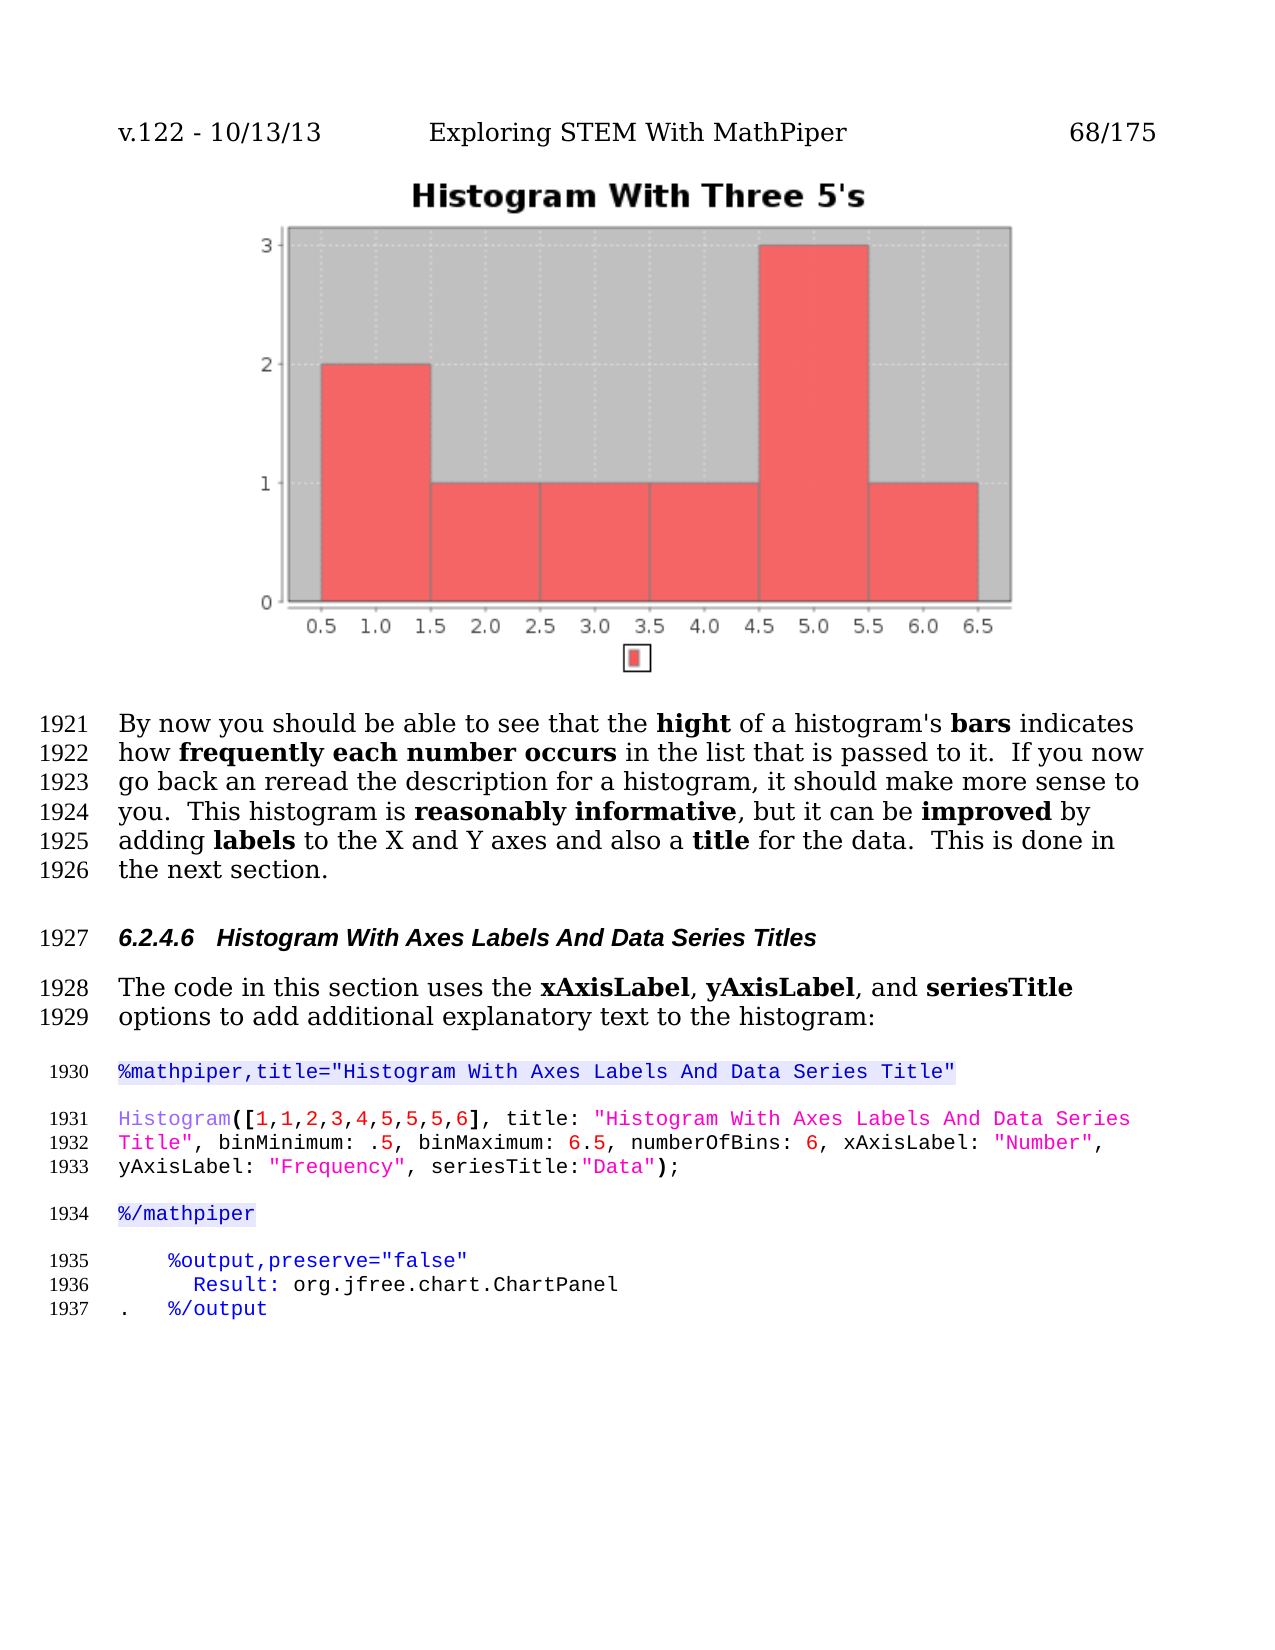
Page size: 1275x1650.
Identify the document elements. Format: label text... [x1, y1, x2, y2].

text %mathpiper,title="Histogram With Axes Labels And Data Series Title" [118, 1061, 1157, 1085]
text By now you should be able to see that the hight of a histogram's bars indicates how frequently each number occurs in the list that is passed to it. If you now go back an reread the description for a histogram, it should make more sense to you. This histogram is reasonably informative, but it can be improved by adding labels to the X and Y axes and also a title for the data. This is done in the next section. [118, 708, 1157, 884]
text The code in this section uses the xAxisLabel, yAxisLabel, and seriesTitle options to add additional explanatory text to the histogram: [118, 973, 1157, 1031]
text Result: org.jfree.chart.ChartPanel [118, 1274, 1157, 1298]
text Histogram([1,1,2,3,4,5,5,5,6], title: "Histogram With Axes Labels And Data Series Title", binMinimum: .5, binMaximum: 6.5, numberOfBins: 6, xAxisLabel: "Number", yAxisLabel: "Frequency", seriesTitle:"Data"); [118, 1108, 1157, 1179]
text %/mathpiper [118, 1203, 1157, 1227]
picture [245, 176, 1030, 674]
text %output,preserve="false" [118, 1250, 1157, 1274]
text . %/output [118, 1298, 1157, 1321]
subtitle Histogram With Axes Labels And Data Series Titles [118, 923, 1157, 952]
